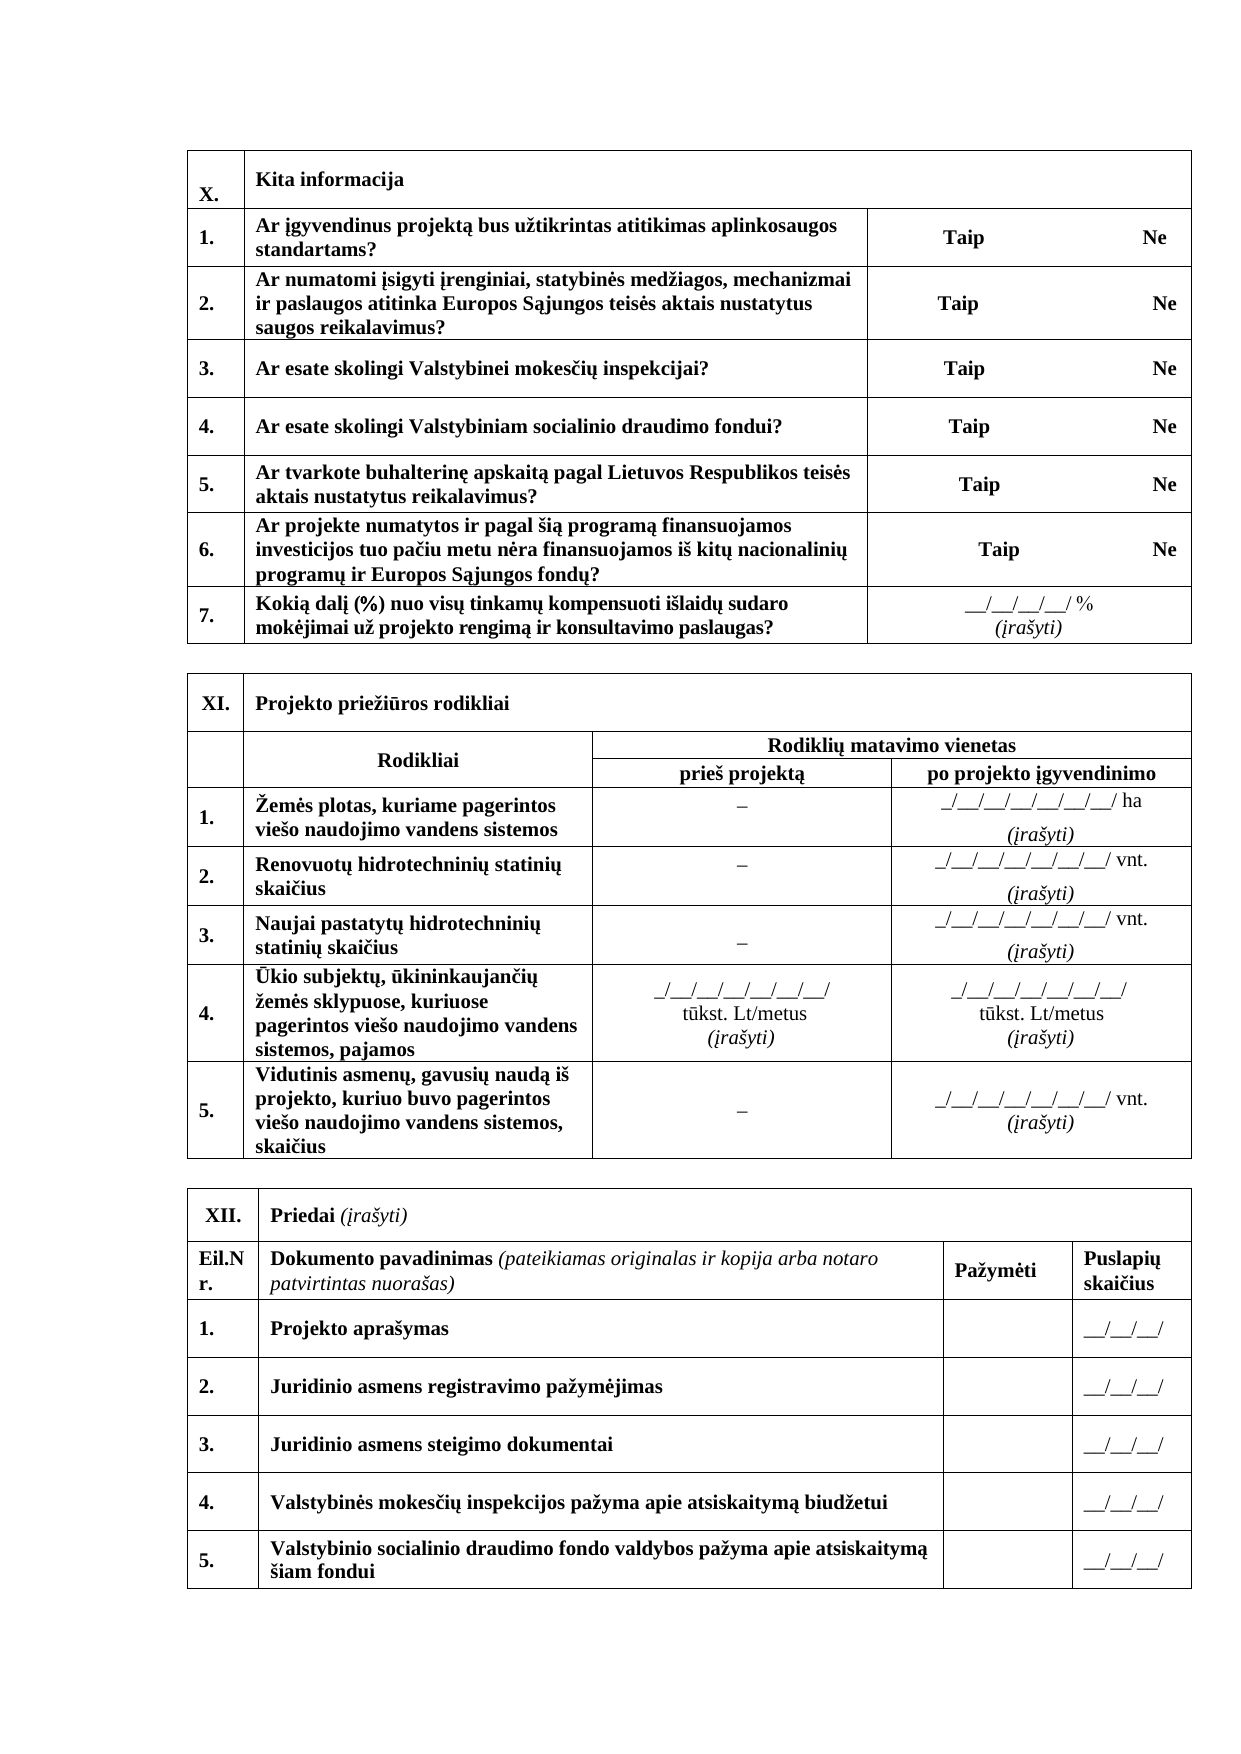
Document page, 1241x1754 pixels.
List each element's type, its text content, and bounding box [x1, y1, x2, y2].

table_cell Puslapių skaičius [1073, 1242, 1191, 1299]
table_cell __/__/__/__/  (įrašyti) [868, 587, 1191, 643]
table_cell Ar esate skolingi Valstybinei mokesčių inspekcijai? [245, 340, 867, 397]
table_cell __/__/__/ [1073, 1531, 1191, 1588]
table_cell Ar numatomi įsigyti įrenginiai, statybinės medžiagos, mechanizmai ir paslaugos atitinka Europos Sąjungos teisės aktais nustatytus saugos reikalavimus? [245, 267, 867, 339]
table_cell – [593, 906, 891, 963]
table_cell Rodikliai [244, 732, 592, 787]
table_cell [944, 1358, 1072, 1414]
table_cell [944, 1473, 1072, 1530]
table_cell Ūkio subjektų, ūkininkaujančių žemės sklypuose, kuriuose pagerintos viešo naudojimo vandens sistemos, pajamos [244, 965, 592, 1061]
table_cell Valstybinės mokesčių inspekcijos pažyma apie atsiskaitymą biudžetui [259, 1473, 943, 1530]
table_cell [944, 1531, 1072, 1588]
table_cell Juridinio asmens registravimo pažymėjimas [259, 1358, 943, 1414]
table_cell Žemės plotas, kuriame pagerintos viešo naudojimo vandens sistemos [244, 788, 592, 846]
table_cell 5. [188, 1531, 258, 1588]
table_cell _/__/__/__/__/__/__/ tūkst. Lt/metus (įrašyti) [593, 965, 891, 1061]
table_cell _/__/__/__/__/__/__/ tūkst. Lt/metus (įrašyti) [892, 965, 1191, 1061]
table_cell Juridinio asmens steigimo dokumentai [259, 1416, 943, 1472]
table_cell 6. [188, 513, 244, 586]
table_cell [944, 1300, 1072, 1357]
table_cell Dokumento pavadinimas (pateikiamas originalas ir kopija arba notaro patvirtintas nuorašas) [259, 1242, 943, 1299]
table_cell – [593, 788, 891, 846]
table_cell __/__/__/ [1073, 1416, 1191, 1472]
table_cell Naujai pastatytų hidrotechninių statinių skaičius [244, 906, 592, 963]
table_cell Ar tvarkote buhalterinę apskaitą pagal Lietuvos Respublikos teisės aktais nustatytus reikalavimus? [245, 456, 867, 512]
table_cell – [593, 1062, 891, 1158]
table_cell __/__/__/ [1073, 1473, 1191, 1530]
table_cell Projekto aprašymas [259, 1300, 943, 1357]
table_cell Ar įgyvendinus projektą bus užtikrintas atitikimas aplinkosaugos standartams? [245, 209, 867, 266]
table_header Projekto priežiūros rodikliai [244, 674, 1191, 731]
table_cell Taip Ne [868, 398, 1191, 454]
table_cell 5. [188, 456, 244, 512]
table_cell _/__/__/__/__/__/__/ vnt. (įrašyti) [892, 847, 1191, 905]
table_cell Renovuotų hidrotechninių statinių skaičius [244, 847, 592, 905]
table_header XI. [188, 674, 243, 731]
table_cell _/__/__/__/__/__/__/ vnt. (įrašyti) [892, 1062, 1191, 1158]
table_cell prieš projektą [593, 759, 891, 787]
table_cell Taip Ne [868, 267, 1191, 339]
table_cell Pažymėti [944, 1242, 1072, 1299]
table_cell _/__/__/__/__/__/__/ vnt. (įrašyti) [892, 906, 1191, 963]
table_cell Taip Ne [868, 456, 1191, 512]
table_cell 4. [188, 965, 243, 1061]
table_cell Eil.Nr. [188, 1242, 258, 1299]
table_cell 7. [188, 587, 244, 643]
table_cell – [593, 847, 891, 905]
table_cell 5. [188, 1062, 243, 1158]
table_cell 3. [188, 1416, 258, 1472]
table_cell 2. [188, 1358, 258, 1414]
table_cell [188, 732, 243, 787]
table_cell 3. [188, 340, 244, 397]
table_cell 1. [188, 1300, 258, 1357]
table_cell __/__/__/ [1073, 1358, 1191, 1414]
table_cell Taip Ne [868, 513, 1191, 586]
table_cell _/__/__/__/__/__/__/ ha (įrašyti) [892, 788, 1191, 846]
table_cell Ar projekte numatytos ir pagal šią programą finansuojamos investicijos tuo pačiu metu nėra finansuojamos iš kitų nacionalinių programų ir Europos Sąjungos fondų? [245, 513, 867, 586]
table_cell Taip Ne [868, 209, 1191, 266]
table_cell 1. [188, 209, 244, 266]
table_cell Rodiklių matavimo vienetas [593, 732, 1191, 758]
table_cell 2. [188, 847, 243, 905]
table_cell Ar esate skolingi Valstybiniam socialinio draudimo fondui? [245, 398, 867, 454]
table_header X. [188, 151, 244, 208]
table_cell po projekto įgyvendinimo [892, 759, 1191, 787]
table_cell 4. [188, 398, 244, 454]
table_cell [944, 1416, 1072, 1472]
table_cell 2. [188, 267, 244, 339]
table_cell __/__/__/ [1073, 1300, 1191, 1357]
table_cell Taip Ne [868, 340, 1191, 397]
table_cell 3. [188, 906, 243, 963]
table_cell Valstybinio socialinio draudimo fondo valdybos pažyma apie atsiskaitymą šiam fondui [259, 1531, 943, 1588]
table_cell Kokią dalį () nuo visų tinkamų kompensuoti išlaidų sudaro mokėjimai už projekto rengimą ir konsultavimo paslaugas? [245, 587, 867, 643]
table_header Priedai (įrašyti) [259, 1189, 1191, 1241]
table_header Kita informacija [245, 151, 1191, 208]
table_header XII. [188, 1189, 258, 1241]
table_cell Vidutinis asmenų, gavusių naudą iš projekto, kuriuo buvo pagerintos viešo naudojimo vandens sistemos, skaičius [244, 1062, 592, 1158]
table_cell 4. [188, 1473, 258, 1530]
table_cell 1. [188, 788, 243, 846]
